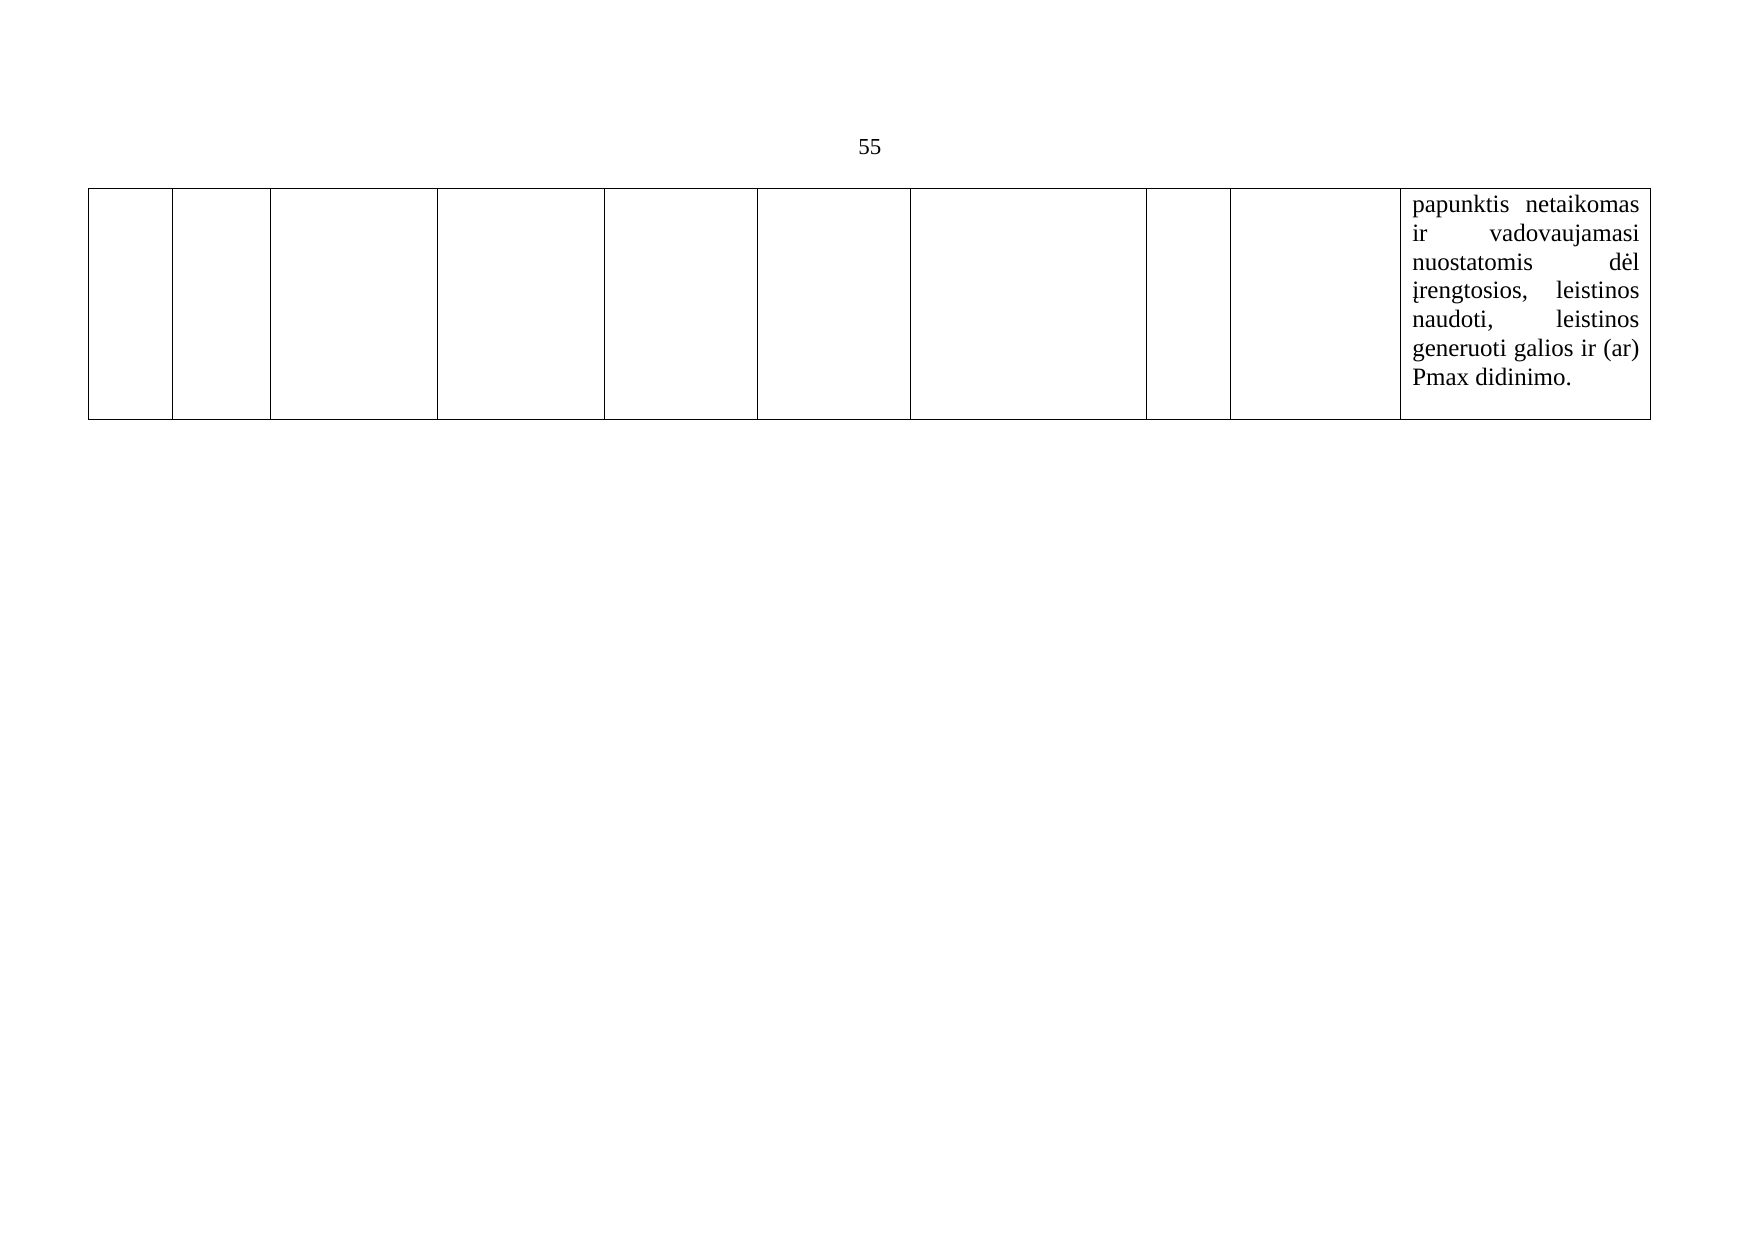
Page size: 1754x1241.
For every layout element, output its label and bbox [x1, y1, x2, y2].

table_cell [438, 189, 604, 419]
table_cell [1147, 189, 1230, 419]
table_cell [911, 189, 1146, 419]
table_cell [758, 189, 910, 419]
table_cell [173, 189, 270, 419]
table_cell [1231, 189, 1400, 419]
table_cell [271, 189, 437, 419]
table_cell [89, 189, 172, 419]
table_cell [605, 189, 757, 419]
